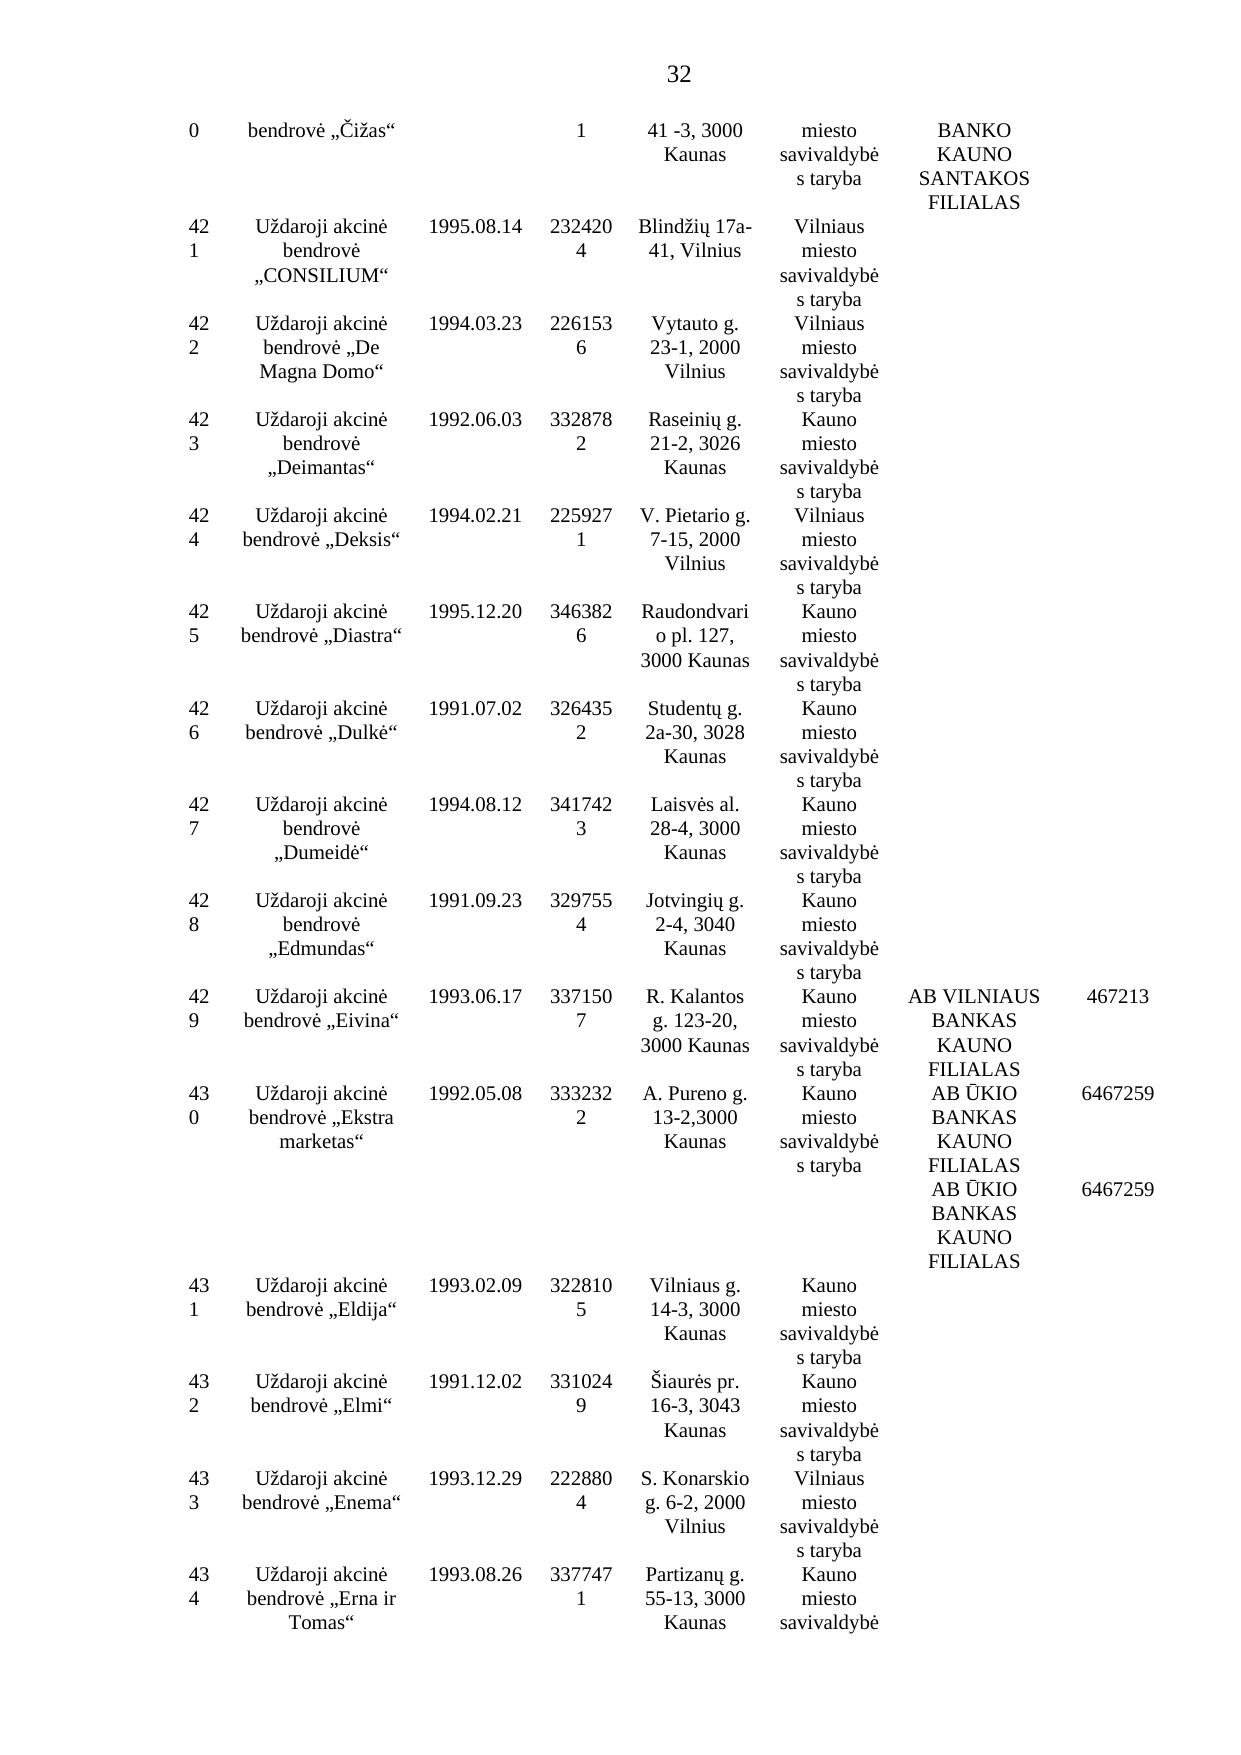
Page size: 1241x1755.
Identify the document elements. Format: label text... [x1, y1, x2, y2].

table_cell 433 [177, 1466, 229, 1562]
table_cell 3332322 [536, 1081, 625, 1273]
table_cell 3371507 [536, 984, 625, 1081]
table_cell 1995.08.14 [414, 214, 536, 311]
table_cell [1055, 311, 1181, 407]
table_cell Raseinių g. 21-2, 3026 Kaunas [625, 407, 765, 503]
table_cell Partizanų g. 55-13, 3000 Kaunas [625, 1562, 765, 1634]
table_cell S. Konarskio g. 6-2, 2000 Vilnius [625, 1466, 765, 1562]
table_cell Uždaroji akcinė bendrovė „Deksis“ [229, 503, 414, 599]
table_cell 1991.07.02 [414, 696, 536, 792]
table_cell 2228804 [536, 1466, 625, 1562]
table_cell AB ŪKIO BANKAS KAUNO FILIALAS AB ŪKIO BANKAS KAUNO FILIALAS [894, 1081, 1055, 1273]
table_cell 0 [177, 118, 229, 214]
table_cell Šiaurės pr. 16-3, 3043 Kaunas [625, 1369, 765, 1466]
table_cell V. Pietario g. 7-15, 2000 Vilnius [625, 503, 765, 599]
table_cell 1992.06.03 [414, 407, 536, 503]
table_cell 425 [177, 599, 229, 696]
table_cell Vilniaus miesto savivaldybės taryba [765, 1466, 894, 1562]
table_cell Kauno miesto savivaldybės taryba [765, 1273, 894, 1369]
table_cell 3417423 [536, 792, 625, 888]
table_cell 428 [177, 888, 229, 984]
table_cell Uždaroji akcinė bendrovė „Elmi“ [229, 1369, 414, 1466]
table_cell 422 [177, 311, 229, 407]
table_cell Uždaroji akcinė bendrovė „Deimantas“ [229, 407, 414, 503]
table_cell [1055, 503, 1181, 599]
table_cell [894, 792, 1055, 888]
table_cell 431 [177, 1273, 229, 1369]
table_cell Studentų g. 2a-30, 3028 Kaunas [625, 696, 765, 792]
table_cell [1055, 1562, 1181, 1634]
table_cell [1055, 792, 1181, 888]
table_cell Uždaroji akcinė bendrovė „Edmundas“ [229, 888, 414, 984]
table_cell 1992.05.08 [414, 1081, 536, 1273]
table_cell 432 [177, 1369, 229, 1466]
table_cell 1993.08.26 [414, 1562, 536, 1634]
table_cell 6467259 6467259 [1055, 1081, 1181, 1273]
table_cell 1993.06.17 [414, 984, 536, 1081]
table_cell 1991.09.23 [414, 888, 536, 984]
table_cell Kauno miesto savivaldybės taryba [765, 599, 894, 696]
table_cell Uždaroji akcinė bendrovė „Diastra“ [229, 599, 414, 696]
table_cell Vilniaus miesto savivaldybės taryba [765, 503, 894, 599]
table_cell Laisvės al. 28-4, 3000 Kaunas [625, 792, 765, 888]
table_cell Kauno miesto savivaldybė [765, 1562, 894, 1634]
table_cell A. Pureno g. 13-2,3000 Kaunas [625, 1081, 765, 1273]
table_cell Vytauto g. 23-1, 2000 Vilnius [625, 311, 765, 407]
table_cell 434 [177, 1562, 229, 1634]
table_cell [1055, 599, 1181, 696]
table_cell Uždaroji akcinė bendrovė „Enema“ [229, 1466, 414, 1562]
table_cell 424 [177, 503, 229, 599]
table_cell 2259271 [536, 503, 625, 599]
table_cell Uždaroji akcinė bendrovė „Dumeidė“ [229, 792, 414, 888]
table_cell [1055, 118, 1181, 214]
table_cell 1 [536, 118, 625, 214]
table_cell Uždaroji akcinė bendrovė „Ekstra marketas“ [229, 1081, 414, 1273]
table_cell 430 [177, 1081, 229, 1273]
table_cell bendrovė „Čižas“ [229, 118, 414, 214]
table_cell [1055, 1369, 1181, 1466]
table_cell [894, 311, 1055, 407]
table_cell Uždaroji akcinė bendrovė „Erna ir Tomas“ [229, 1562, 414, 1634]
table_cell 421 [177, 214, 229, 311]
table_cell 1994.02.21 [414, 503, 536, 599]
table_cell [894, 599, 1055, 696]
table_cell 1995.12.20 [414, 599, 536, 696]
table_cell 3228105 [536, 1273, 625, 1369]
table_cell Raudondvario pl. 127, 3000 Kaunas [625, 599, 765, 696]
table_cell 3297554 [536, 888, 625, 984]
table_cell Kauno miesto savivaldybės taryba [765, 696, 894, 792]
table_cell 2261536 [536, 311, 625, 407]
table_cell 1991.12.02 [414, 1369, 536, 1466]
table_cell Uždaroji akcinė bendrovė „CONSILIUM“ [229, 214, 414, 311]
table_cell 3310249 [536, 1369, 625, 1466]
table_cell Kauno miesto savivaldybės taryba [765, 888, 894, 984]
table_cell [1055, 407, 1181, 503]
table_cell 3328782 [536, 407, 625, 503]
table_cell [894, 1273, 1055, 1369]
table_cell Uždaroji akcinė bendrovė „Eivina“ [229, 984, 414, 1081]
table_cell 3264352 [536, 696, 625, 792]
table_cell 41 -3, 3000 Kaunas [625, 118, 765, 214]
table_cell 427 [177, 792, 229, 888]
table_cell 467213 [1055, 984, 1181, 1081]
table_cell 1994.03.23 [414, 311, 536, 407]
table_cell 1993.02.09 [414, 1273, 536, 1369]
table_cell Uždaroji akcinė bendrovė „De Magna Domo“ [229, 311, 414, 407]
table_cell [1055, 1273, 1181, 1369]
table_cell Kauno miesto savivaldybės taryba [765, 984, 894, 1081]
table_cell [894, 1562, 1055, 1634]
table_cell Jotvingių g. 2-4, 3040 Kaunas [625, 888, 765, 984]
table_cell Uždaroji akcinė bendrovė „Eldija“ [229, 1273, 414, 1369]
table_cell 3377471 [536, 1562, 625, 1634]
table_cell Vilniaus g. 14-3, 3000 Kaunas [625, 1273, 765, 1369]
table_cell Vilniaus miesto savivaldybės taryba [765, 311, 894, 407]
table_cell [894, 214, 1055, 311]
table_cell [414, 118, 536, 214]
table_cell 1994.08.12 [414, 792, 536, 888]
table_cell 1993.12.29 [414, 1466, 536, 1562]
table_cell Kauno miesto savivaldybės taryba [765, 792, 894, 888]
table_cell 2324204 [536, 214, 625, 311]
table_cell 3463826 [536, 599, 625, 696]
table_cell Blindžių 17a-41, Vilnius [625, 214, 765, 311]
table_cell 423 [177, 407, 229, 503]
table_cell Kauno miesto savivaldybės taryba [765, 1081, 894, 1273]
table_cell 426 [177, 696, 229, 792]
table_cell Kauno miesto savivaldybės taryba [765, 1369, 894, 1466]
table_cell [894, 407, 1055, 503]
table_cell AB VILNIAUS BANKAS KAUNO FILIALAS [894, 984, 1055, 1081]
table_cell [894, 888, 1055, 984]
table_cell [894, 696, 1055, 792]
table_cell Vilniaus miesto savivaldybės taryba [765, 214, 894, 311]
table_cell [1055, 214, 1181, 311]
table_cell [894, 1466, 1055, 1562]
table_cell [1055, 888, 1181, 984]
table_cell [1055, 696, 1181, 792]
table_cell [894, 1369, 1055, 1466]
table_cell 429 [177, 984, 229, 1081]
table_cell Kauno miesto savivaldybės taryba [765, 407, 894, 503]
table_cell BANKO KAUNO SANTAKOS FILIALAS [894, 118, 1055, 214]
table_cell Uždaroji akcinė bendrovė „Dulkė“ [229, 696, 414, 792]
table_cell R. Kalantos g. 123-20, 3000 Kaunas [625, 984, 765, 1081]
table_cell [894, 503, 1055, 599]
table_cell miesto savivaldybės taryba [765, 118, 894, 214]
table_cell [1055, 1466, 1181, 1562]
